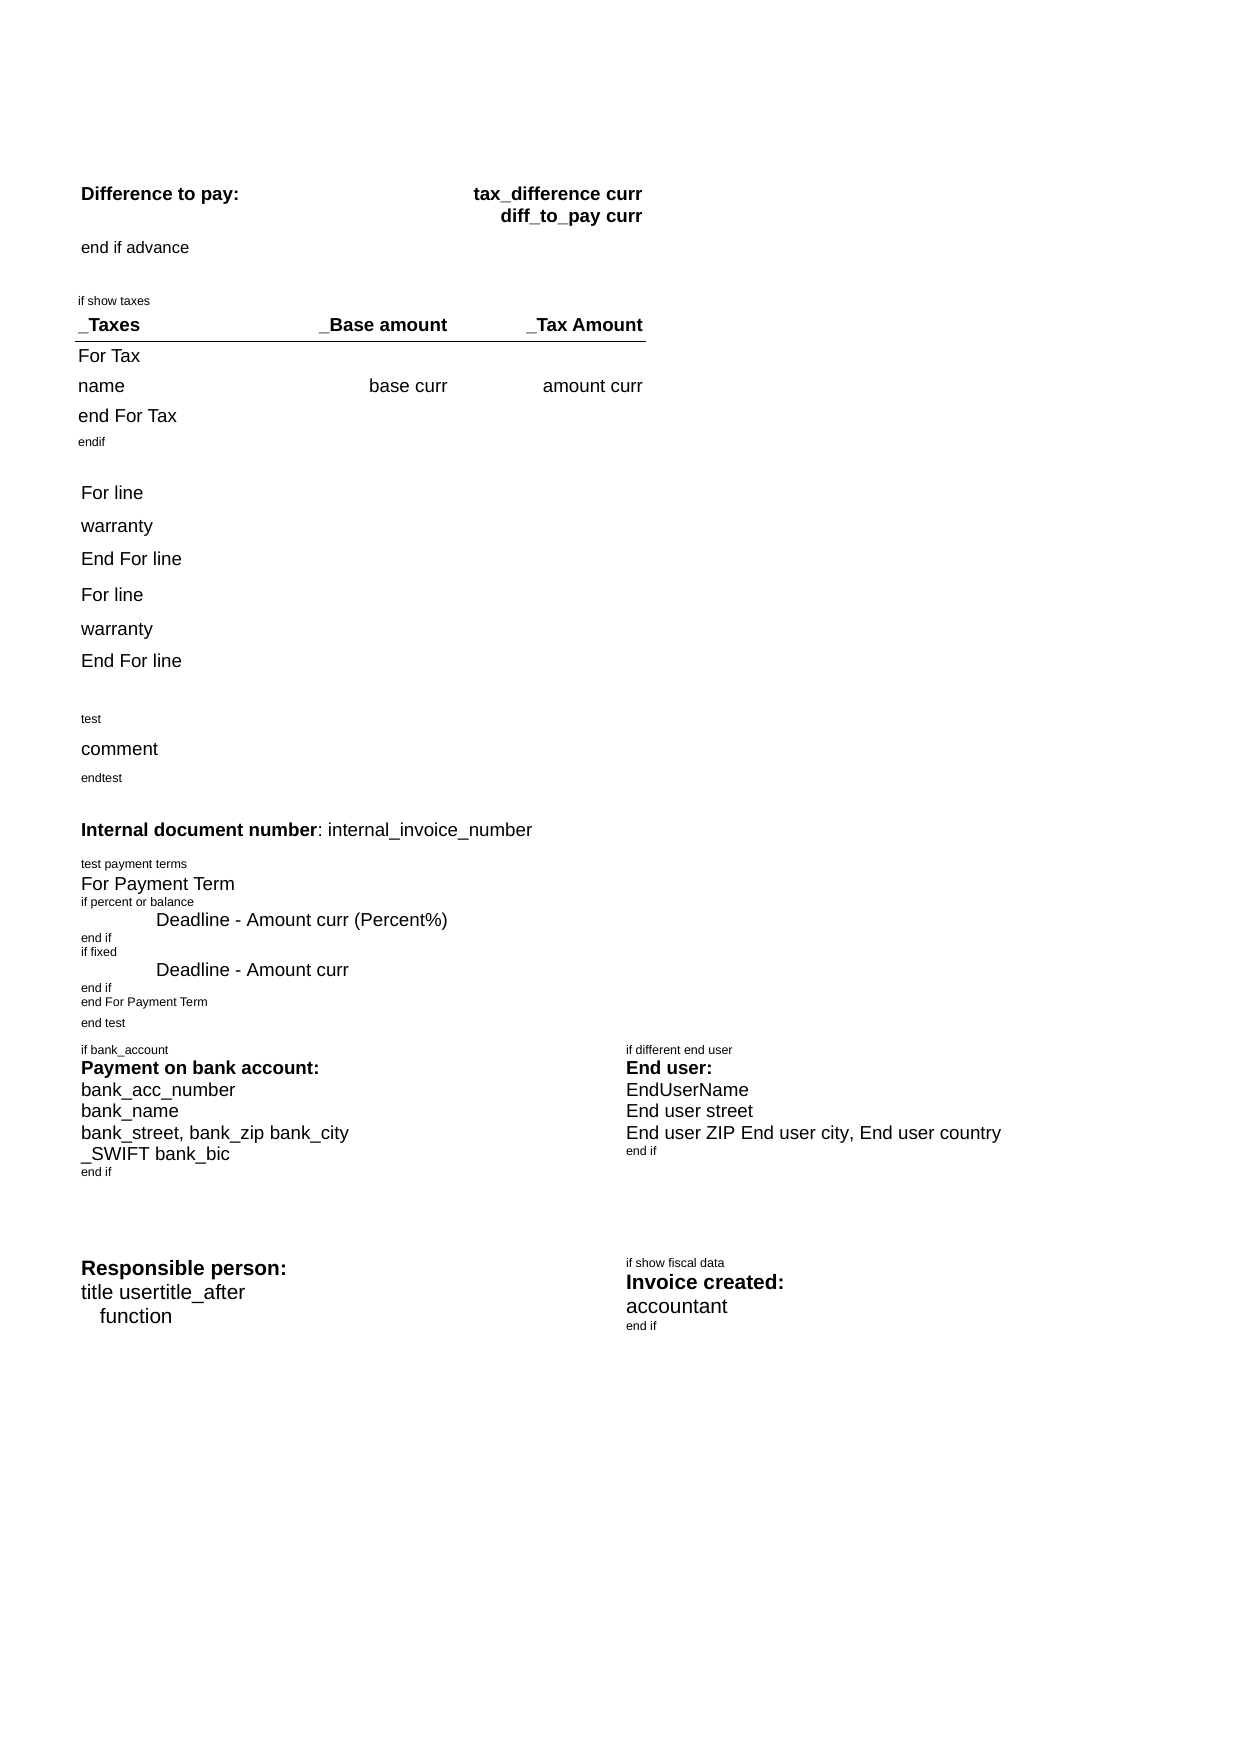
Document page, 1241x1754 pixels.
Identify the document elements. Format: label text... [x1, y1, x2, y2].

table_cell name [75, 372, 254, 402]
table_cell Difference to pay: [75, 177, 459, 232]
table_cell Responsible person: title usertitle_after function [75, 1250, 620, 1338]
table_cell end if advance [75, 232, 1165, 262]
table_cell tax_difference curr diff_to_pay curr [459, 177, 648, 232]
table_cell _Base amount [255, 311, 450, 341]
table_cell if show fiscal data Invoice created: accountant end if [620, 1250, 1165, 1338]
table_cell if bank_account Payment on bank account: bank_acc_number bank_name bank_street, bank_zip bank_city _SWIFT bank_bic end if [75, 1037, 620, 1185]
table_cell base curr [255, 372, 450, 402]
table_cell [950, 341, 1165, 372]
table_cell endif [75, 432, 1165, 452]
table_cell [950, 372, 1165, 402]
table_cell warranty [75, 509, 1165, 542]
table_cell [646, 372, 950, 402]
table_header test [75, 706, 1165, 732]
table_cell [75, 1185, 1165, 1250]
table_cell [950, 402, 1165, 432]
table_header if show taxes [75, 291, 1165, 311]
table_cell endtest [75, 765, 1165, 791]
table_header [620, 813, 1165, 846]
table_cell _Tax Amount [450, 311, 646, 341]
table_cell [646, 341, 950, 372]
table_cell End For line [75, 645, 1165, 678]
table_cell amount curr [450, 372, 646, 402]
table_cell end For Tax [75, 402, 646, 432]
table_cell if different end user End user: EndUserName End user street End user ZIP End user city, End user country end if [620, 1037, 1165, 1185]
table_cell End For line [75, 542, 1165, 578]
table_cell warranty [75, 612, 1165, 644]
table_cell [620, 846, 1165, 1037]
table_cell For Tax [75, 342, 646, 372]
table_cell test payment terms For Payment Term if percent or balance Deadline - Amount curr (Percent%) end if if fixed Deadline - Amount curr end if end For Payment Term end test [75, 846, 620, 1037]
table_header For line [75, 476, 1165, 509]
table_cell [950, 311, 1165, 341]
table_header For line [75, 579, 1165, 612]
table_cell [646, 402, 950, 432]
table_cell [648, 177, 1165, 232]
table_header Internal document number: internal_invoice_number [75, 813, 620, 846]
table_cell [646, 311, 950, 341]
table_cell _Taxes [75, 311, 254, 341]
table_cell comment [75, 732, 1165, 765]
